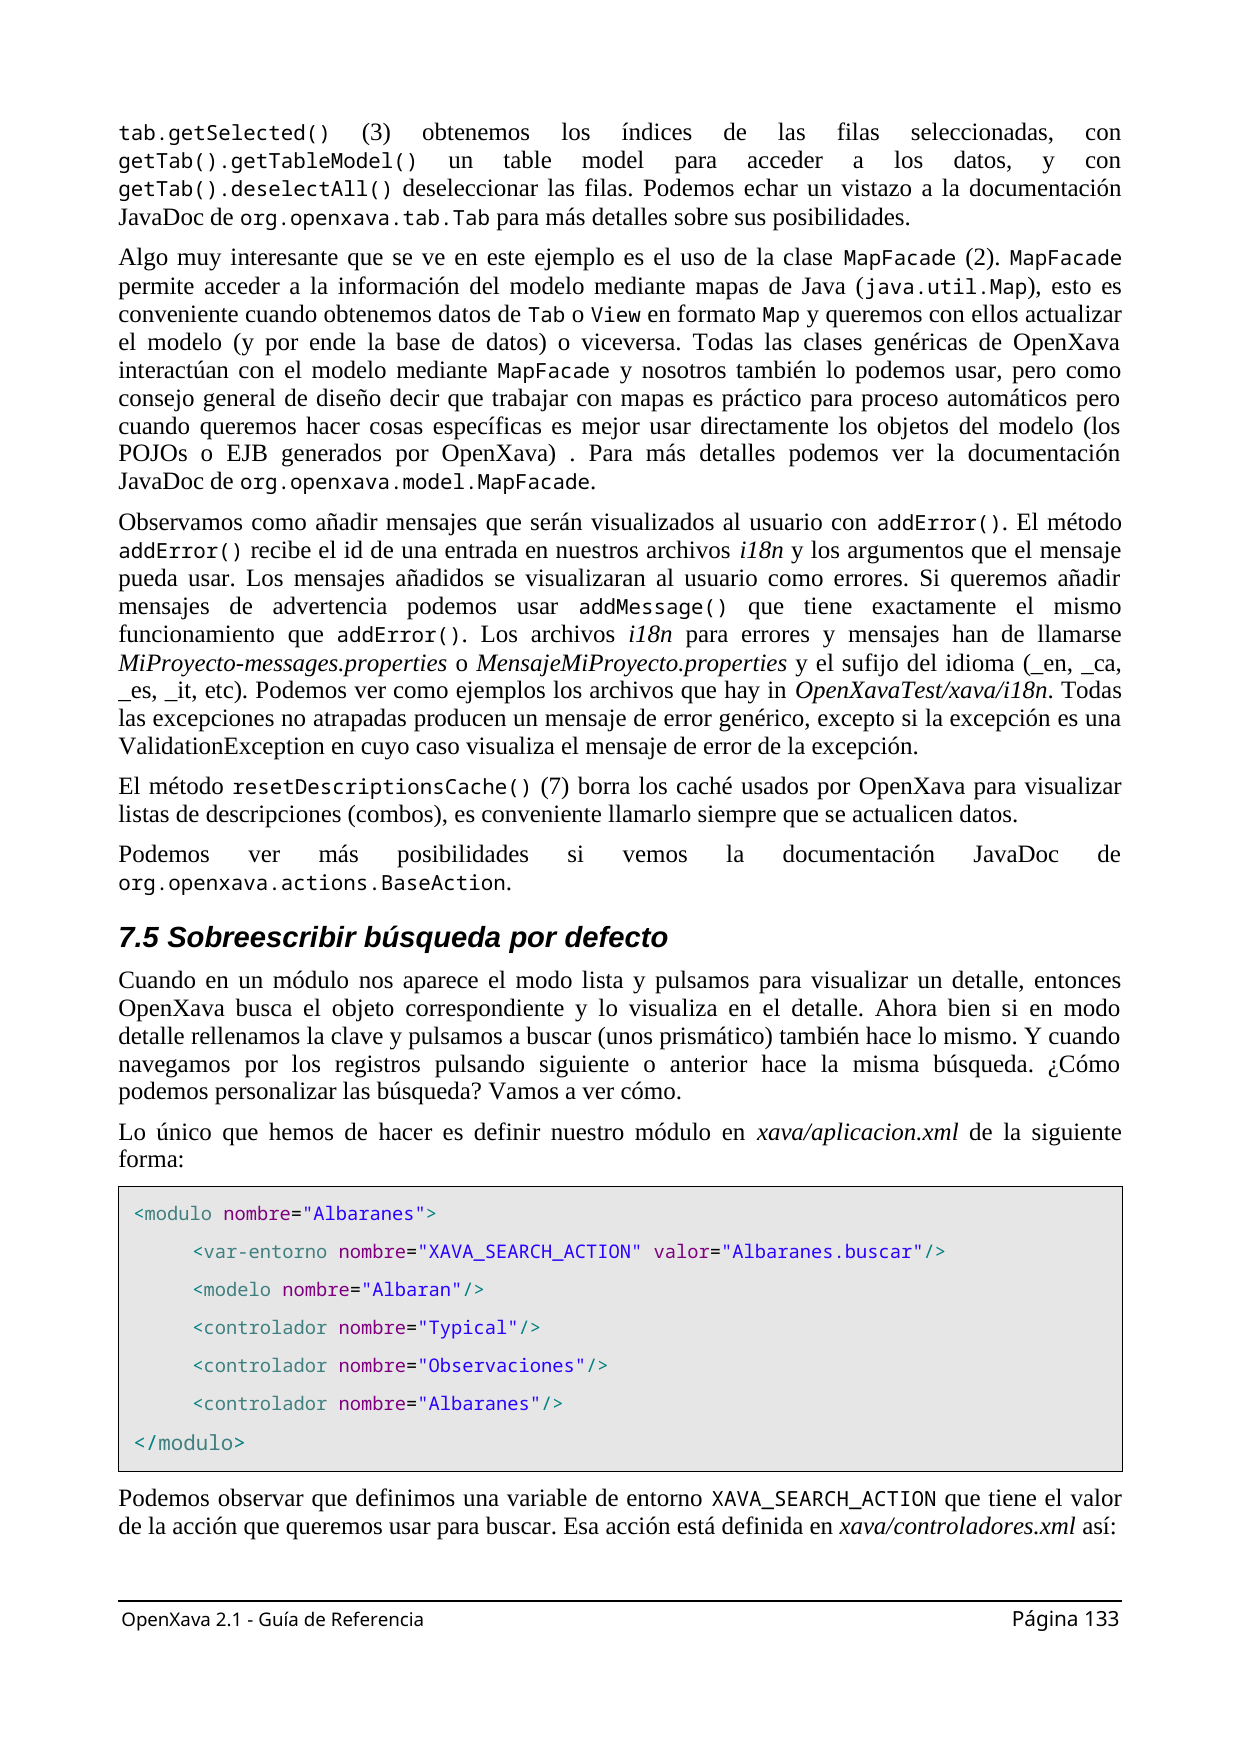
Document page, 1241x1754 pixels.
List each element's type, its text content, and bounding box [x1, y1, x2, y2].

text <controlador nombre="Observaciones"/> [119, 1338, 1122, 1376]
subtitle Sobreescribir búsqueda por defecto [118, 921, 1122, 954]
text Podemos ver más posibilidades si vemos la documentación JavaDoc de org.openxava.actions.BaseAction. [118, 840, 1122, 896]
text Cuando en un módulo nos aparece el modo lista y pulsamos para visualizar un detalle, entonces OpenXava busca el objeto correspondiente y lo visualiza en el detalle. Ahora bien si en modo detalle rellenamos la clave y pulsamos a buscar (unos prismático) también hace lo mismo. Y cuando navegamos por los registros pulsando siguiente o anterior hace la misma búsqueda. ¿Cómo podemos personalizar las búsqueda? Vamos a ver cómo. [118, 967, 1122, 1105]
text <var-entorno nombre="XAVA_SEARCH_ACTION" valor="Albaranes.buscar"/> [119, 1223, 1122, 1262]
text Lo único que hemos de hacer es definir nuestro módulo en xava/aplicacion.xml de la siguiente forma: [118, 1118, 1122, 1173]
text Podemos observar que definimos una variable de entorno XAVA_SEARCH_ACTION que tiene el valor de la acción que queremos usar para buscar. Esa acción está definida en xava/controladores.xml así: [118, 1484, 1122, 1540]
text <controlador nombre="Typical"/> [119, 1299, 1122, 1338]
text El método resetDescriptionsCache() (7) borra los caché usados por OpenXava para visualizar listas de descripciones (combos), es conveniente llamarlo siempre que se actualicen datos. [118, 772, 1122, 828]
text <modelo nombre="Albaran"/> [119, 1262, 1122, 1299]
text tab.getSelected() (3) obtenemos los índices de las filas seleccionadas, con getTab().getTableModel() un table model para acceder a los datos, y con getTab().deselectAll() deseleccionar las filas. Podemos echar un vistazo a la documentación JavaDoc de org.openxava.tab.Tab para más detalles sobre sus posibilidades. [118, 118, 1122, 231]
text <modulo nombre="Albaranes"> [119, 1187, 1122, 1223]
text </modulo> [119, 1414, 1122, 1471]
text Algo muy interesante que se ve en este ejemplo es el uso de la clase MapFacade (2). MapFacade permite acceder a la información del modelo mediante mapas de Java (java.util.Map), esto es conveniente cuando obtenemos datos de Tab o View en formato Map y queremos con ellos actualizar el modelo (y por ende la base de datos) o viceversa. Todas las clases genéricas de OpenXava interactúan con el modelo mediante MapFacade y nosotros también lo podemos usar, pero como consejo general de diseño decir que trabajar con mapas es práctico para proceso automáticos pero cuando queremos hacer cosas específicas es mejor usar directamente los objetos del modelo (los POJOs o EJB generados por OpenXava) . Para más detalles podemos ver la documentación JavaDoc de org.openxava.model.MapFacade. [118, 243, 1122, 496]
text Observamos como añadir mensajes que serán visualizados al usuario con addError(). El método addError() recibe el id de una entrada en nuestros archivos i18n y los argumentos que el mensaje pueda usar. Los mensajes añadidos se visualizaran al usuario como errores. Si queremos añadir mensajes de advertencia podemos usar addMessage() que tiene exactamente el mismo funcionamiento que addError(). Los archivos i18n para errores y mensajes han de llamarse MiProyecto-messages.properties o MensajeMiProyecto.properties y el sufijo del idioma (_en, _ca, _es, _it, etc). Podemos ver como ejemplos los archivos que hay in OpenXavaTest/xava/i18n. Todas las excepciones no atrapadas producen un mensaje de error genérico, excepto si la excepción es una ValidationException en cuyo caso visualiza el mensaje de error de la excepción. [118, 508, 1122, 759]
text <controlador nombre="Albaranes"/> [119, 1376, 1122, 1414]
